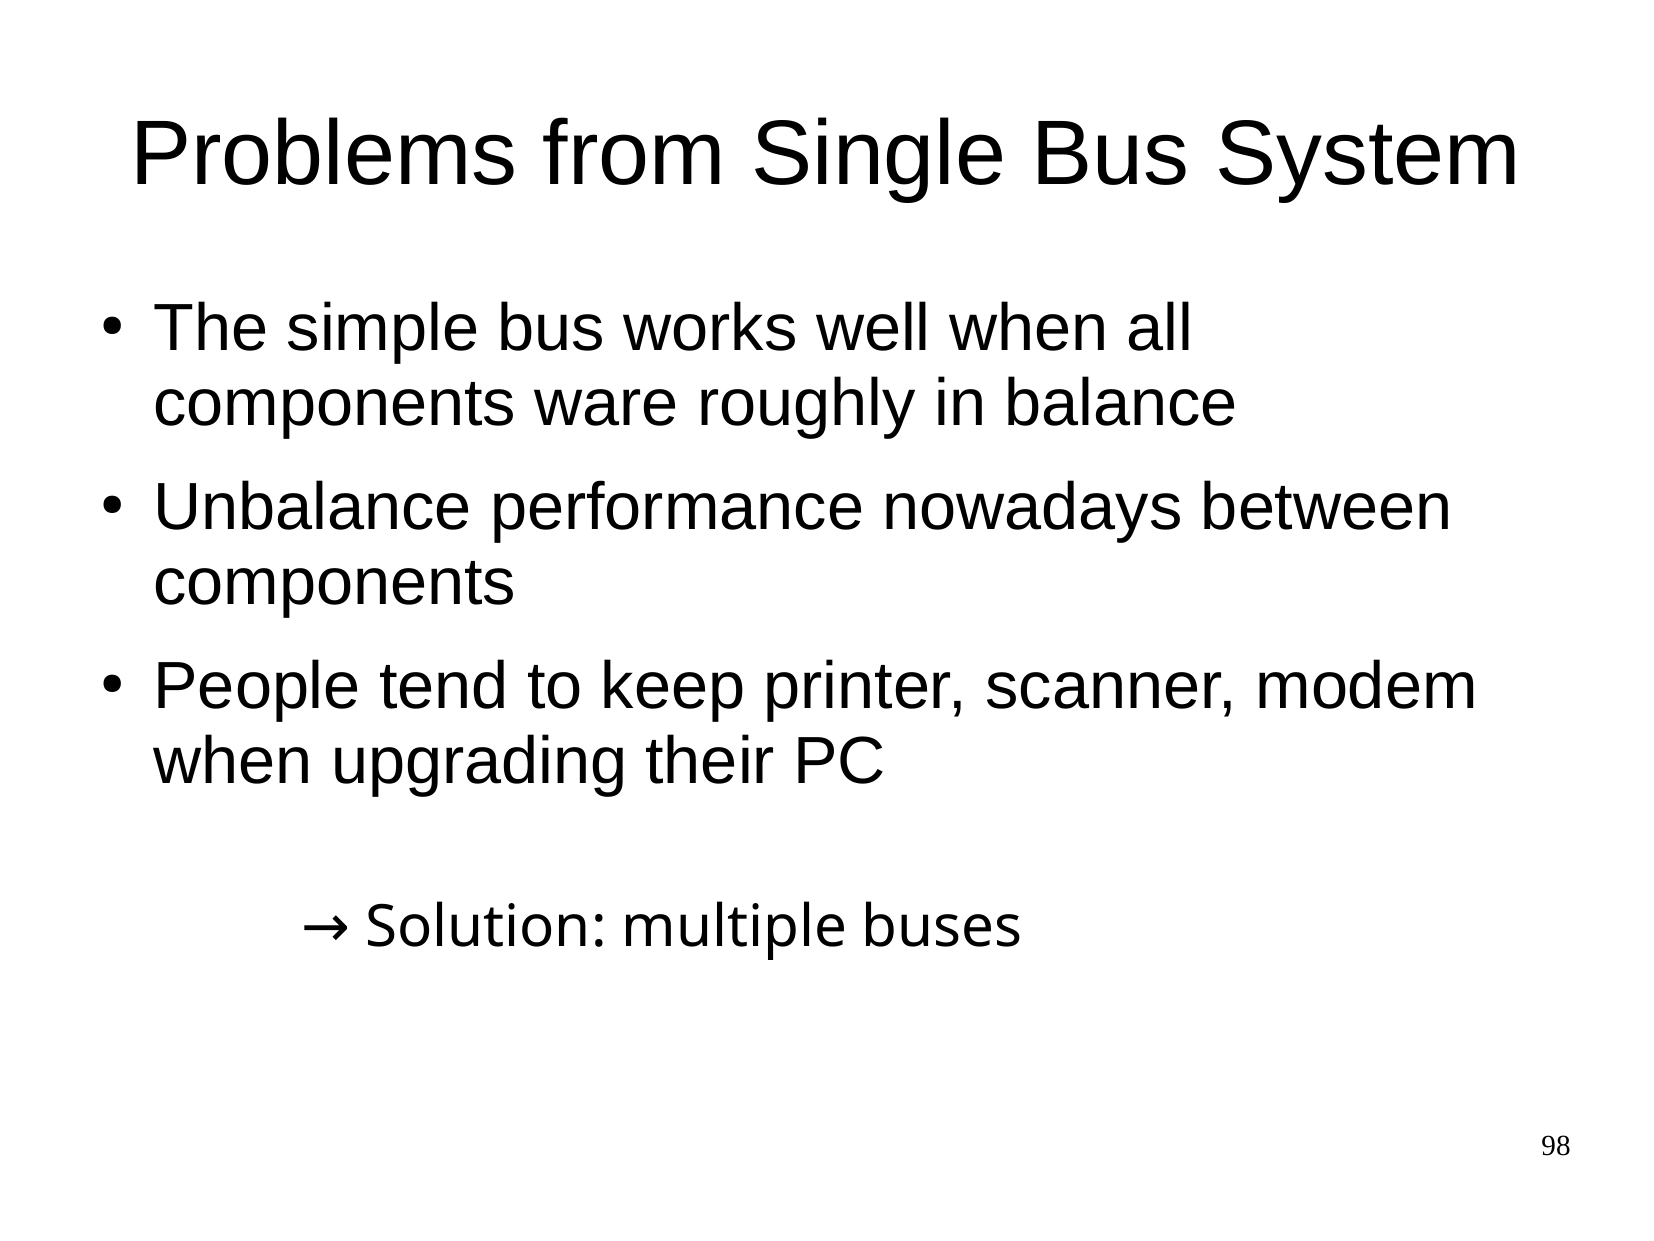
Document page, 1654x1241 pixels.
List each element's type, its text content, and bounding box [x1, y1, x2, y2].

title Problems from Single Bus System [82, 49, 1571, 257]
text_box → Solution: multiple buses [286, 876, 1026, 973]
list The simple bus works well when all components ware roughly in balance Unbalance performance nowadays between components People tend to keep printer, scanner, modem when upgrading their PC [82, 290, 1538, 1010]
